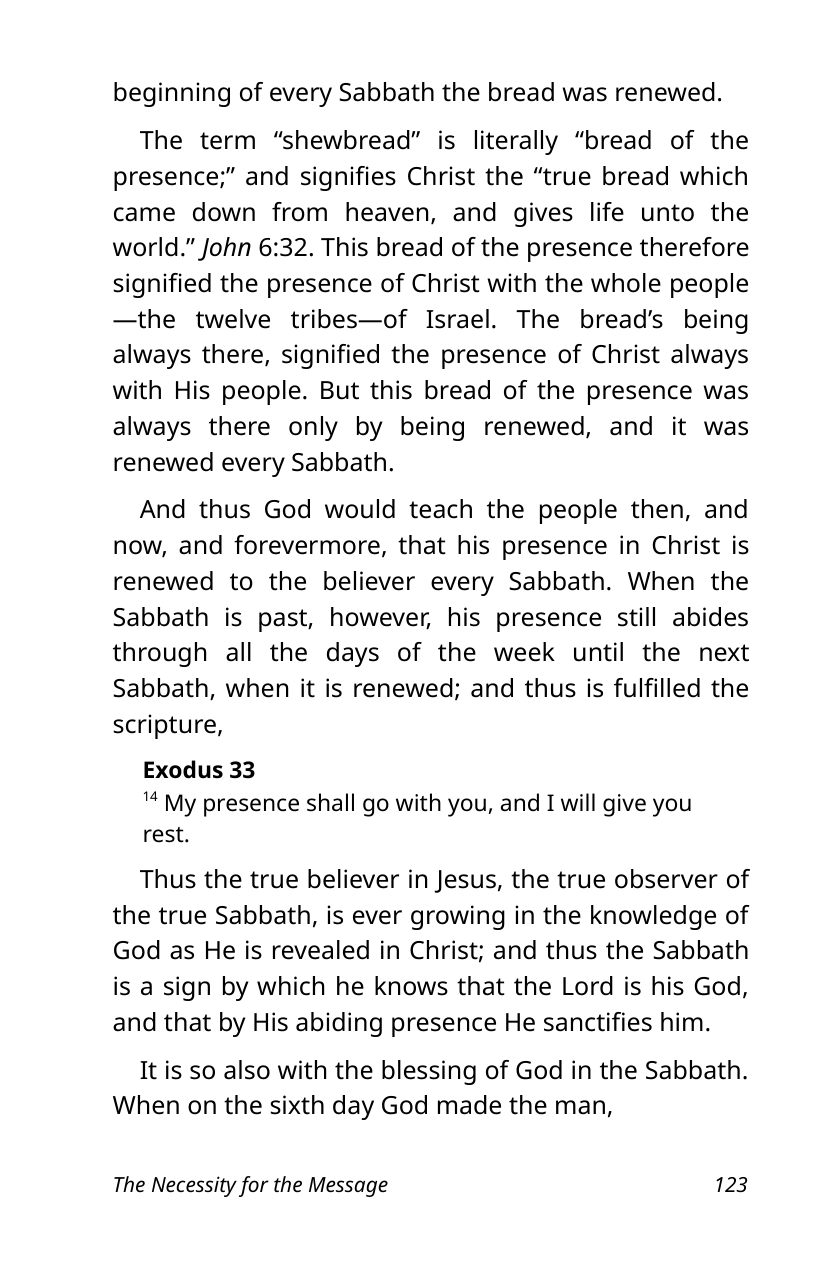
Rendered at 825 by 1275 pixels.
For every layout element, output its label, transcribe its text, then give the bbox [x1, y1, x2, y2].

text The term “shewbread” is literally “bread of the presence;” and signifies Christ the “true bread which came down from heaven, and gives life unto the world.” John 6:32. This bread of the presence therefore signified the presence of Christ with the whole people—the twelve tribes—of Israel. The bread’s being always there, signified the presence of Christ always with His people. But this bread of the presence was always there only by being renewed, and it was renewed every Sabbath. [112, 123, 750, 478]
text And thus God would teach the people then, and now, and forevermore, that his presence in Christ is renewed to the believer every Sabbath. When the Sabbath is past, however, his presence still abides through all the days of the week until the next Sabbath, when it is renewed; and thus is fulfilled the scripture, [112, 492, 750, 741]
text It is so also with the blessing of God in the Sabbath. When on the sixth day God made the man, [112, 1052, 750, 1122]
text beginning of every Sabbath the bread was renewed. [112, 75, 750, 109]
text Thus the true believer in Jesus, the true observer of the true Sabbath, is ever growing in the knowledge of God as He is revealed in Christ; and thus the Sabbath is a sign by which he knows that the Lord is his God, and that by His abiding presence He sanctifies him. [112, 862, 750, 1038]
text 14 My presence shall go with you, and I will give you rest. [142, 787, 720, 849]
text Exodus 33 [142, 754, 750, 786]
